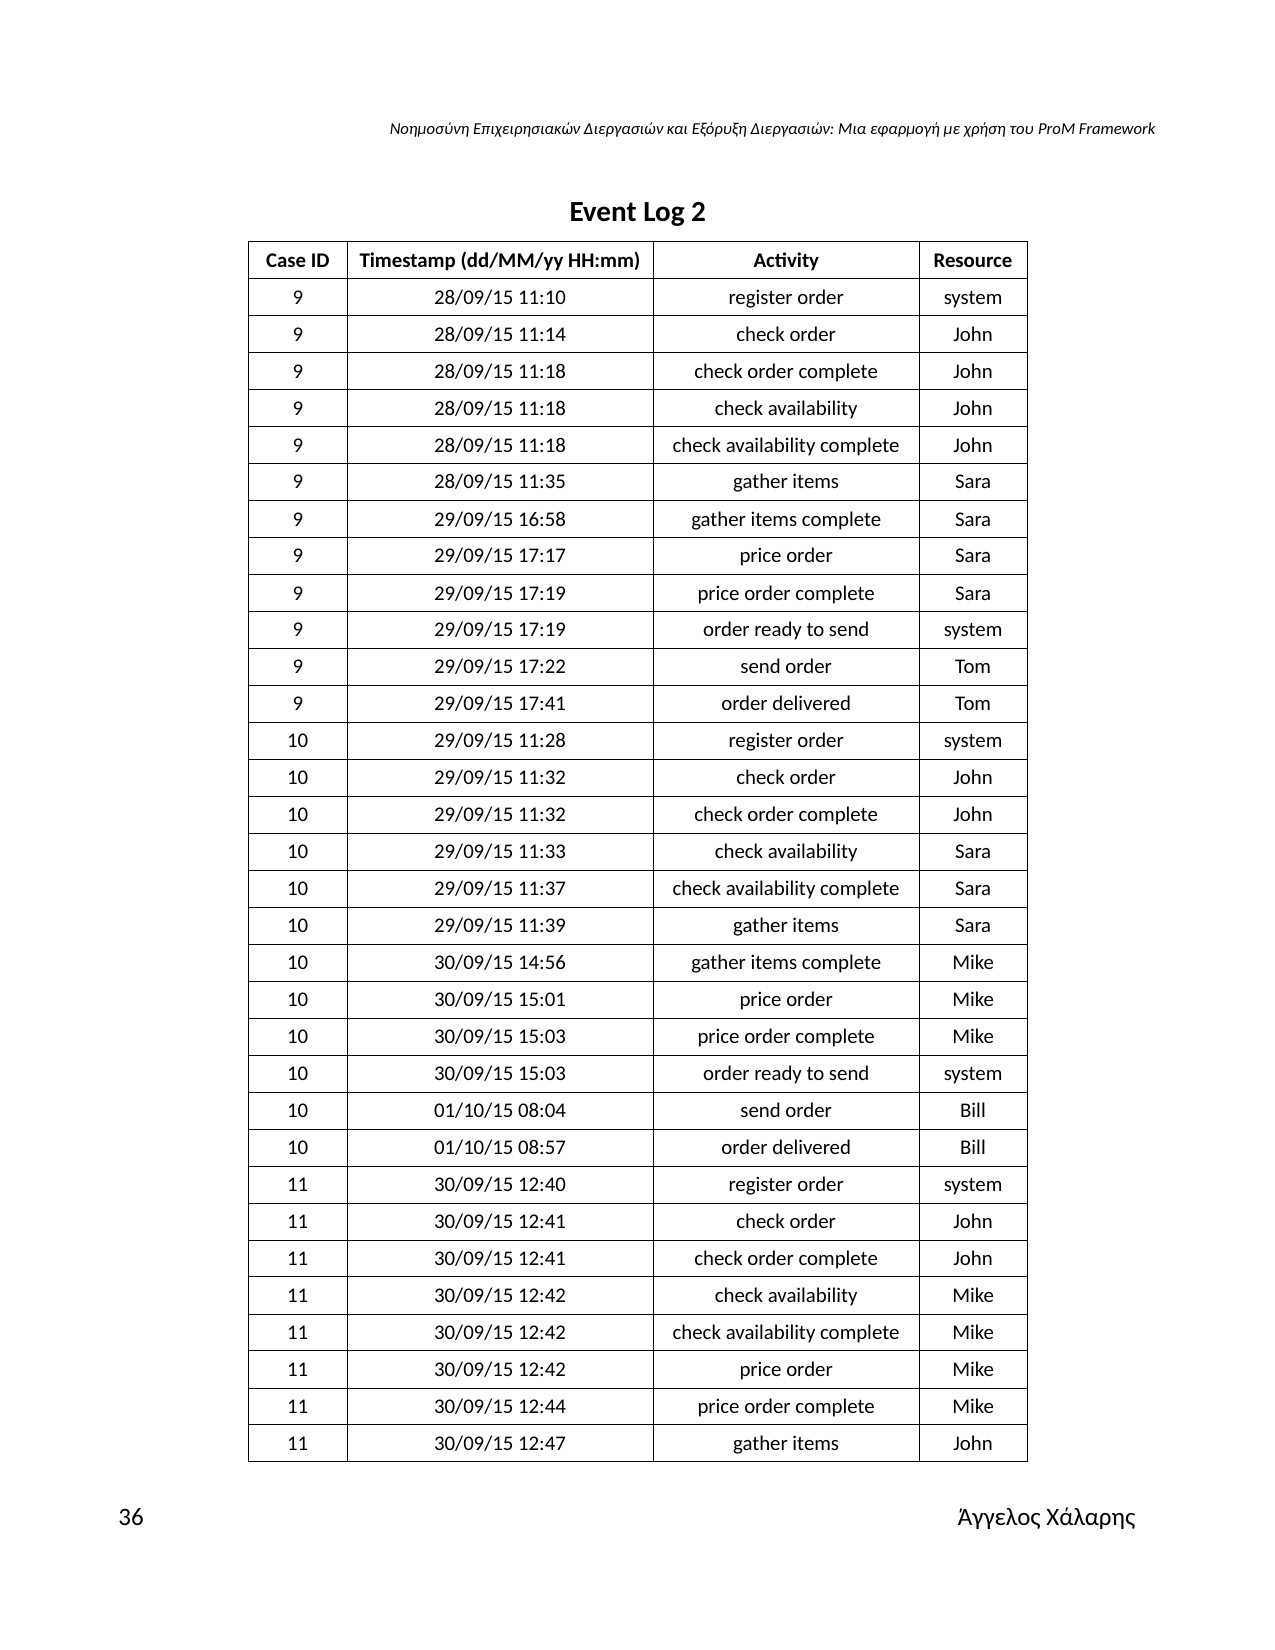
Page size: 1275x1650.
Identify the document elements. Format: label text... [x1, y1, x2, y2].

table_cell John [920, 1204, 1027, 1239]
table_cell system [920, 279, 1027, 315]
table_cell 30/09/15 12:42 [348, 1315, 653, 1350]
table_cell 01/10/15 08:57 [348, 1130, 653, 1166]
table_cell 11 [249, 1425, 347, 1461]
table_cell system [920, 612, 1027, 648]
table_cell 01/10/15 08:04 [348, 1093, 653, 1128]
table_cell 9 [249, 279, 347, 315]
table_cell order ready to send [654, 1056, 919, 1092]
table_cell 11 [249, 1277, 347, 1313]
table_cell Bill [920, 1130, 1027, 1166]
table_cell 30/09/15 12:44 [348, 1389, 653, 1424]
table_cell Mike [920, 1351, 1027, 1387]
table_cell 30/09/15 12:41 [348, 1241, 653, 1276]
table_cell 29/09/15 11:32 [348, 760, 653, 796]
table_cell Mike [920, 1315, 1027, 1350]
table_cell 29/09/15 17:22 [348, 649, 653, 685]
table_cell 10 [249, 1093, 347, 1128]
table_cell price order complete [654, 575, 919, 611]
table_cell 10 [249, 797, 347, 833]
table_cell Bill [920, 1093, 1027, 1128]
table_cell Tom [920, 686, 1027, 722]
table_cell 28/09/15 11:10 [348, 279, 653, 315]
table_cell 9 [249, 612, 347, 648]
table_cell Mike [920, 982, 1027, 1018]
table_cell price order [654, 982, 919, 1018]
table_cell 11 [249, 1315, 347, 1350]
table_cell Sara [920, 538, 1027, 574]
table_cell 29/09/15 11:28 [348, 723, 653, 759]
table_cell 29/09/15 11:33 [348, 834, 653, 870]
table_cell send order [654, 1093, 919, 1128]
table_cell 9 [249, 390, 347, 426]
table_cell John [920, 353, 1027, 389]
table_cell check order complete [654, 797, 919, 833]
table_cell 28/09/15 11:18 [348, 427, 653, 463]
table_cell 29/09/15 16:58 [348, 501, 653, 537]
table_header Resource [920, 242, 1027, 278]
table_cell check availability [654, 834, 919, 870]
table_cell 28/09/15 11:14 [348, 316, 653, 352]
table_cell 11 [249, 1204, 347, 1239]
table_header Activity [654, 242, 919, 278]
table_cell 10 [249, 908, 347, 944]
table_cell 29/09/15 17:19 [348, 612, 653, 648]
table_cell gather items complete [654, 501, 919, 537]
table_cell 9 [249, 427, 347, 463]
table_cell 30/09/15 14:56 [348, 945, 653, 981]
table_cell 10 [249, 1056, 347, 1092]
table_cell 10 [249, 1019, 347, 1054]
table_cell 29/09/15 11:32 [348, 797, 653, 833]
table_header Case ID [249, 242, 347, 278]
table_cell John [920, 760, 1027, 796]
table_cell 30/09/15 15:03 [348, 1056, 653, 1092]
table_cell 11 [249, 1241, 347, 1276]
table_cell check availability complete [654, 871, 919, 907]
table_cell order ready to send [654, 612, 919, 648]
table_cell 10 [249, 723, 347, 759]
table_cell 30/09/15 12:47 [348, 1425, 653, 1461]
table_cell 30/09/15 15:03 [348, 1019, 653, 1054]
table_cell Mike [920, 945, 1027, 981]
table_cell 10 [249, 871, 347, 907]
table_cell check availability complete [654, 427, 919, 463]
table_cell 30/09/15 12:42 [348, 1351, 653, 1387]
table_header Timestamp (dd/MM/yy HH:mm) [348, 242, 653, 278]
table_cell 10 [249, 982, 347, 1018]
table_cell John [920, 316, 1027, 352]
table_cell gather items complete [654, 945, 919, 981]
table_cell John [920, 427, 1027, 463]
table_cell check availability [654, 1277, 919, 1313]
table_cell 11 [249, 1351, 347, 1387]
table_cell Sara [920, 834, 1027, 870]
table_cell Mike [920, 1389, 1027, 1424]
table_cell register order [654, 279, 919, 315]
table_cell order delivered [654, 686, 919, 722]
table_cell Sara [920, 575, 1027, 611]
table_cell John [920, 1425, 1027, 1461]
table_cell 10 [249, 945, 347, 981]
table_cell check order [654, 316, 919, 352]
table_cell system [920, 723, 1027, 759]
table_cell John [920, 390, 1027, 426]
table_cell 9 [249, 501, 347, 537]
table_cell 9 [249, 464, 347, 500]
table_cell 10 [249, 834, 347, 870]
table_cell order delivered [654, 1130, 919, 1166]
table_cell Sara [920, 871, 1027, 907]
table_cell gather items [654, 1425, 919, 1461]
table_cell price order complete [654, 1019, 919, 1054]
table_cell price order [654, 1351, 919, 1387]
table_cell Tom [920, 649, 1027, 685]
table_cell system [920, 1056, 1027, 1092]
table_cell check order complete [654, 1241, 919, 1276]
table_cell check availability complete [654, 1315, 919, 1350]
table_cell check order complete [654, 353, 919, 389]
table_cell send order [654, 649, 919, 685]
table_cell 9 [249, 649, 347, 685]
table_cell 10 [249, 760, 347, 796]
table_cell 29/09/15 11:39 [348, 908, 653, 944]
table_cell 28/09/15 11:35 [348, 464, 653, 500]
table_cell Sara [920, 908, 1027, 944]
table_cell 11 [249, 1389, 347, 1424]
table_cell 30/09/15 12:42 [348, 1277, 653, 1313]
table_cell check order [654, 760, 919, 796]
table_cell Sara [920, 501, 1027, 537]
table_cell 9 [249, 538, 347, 574]
table_cell gather items [654, 464, 919, 500]
table_cell check order [654, 1204, 919, 1239]
table_cell system [920, 1167, 1027, 1202]
table_cell 30/09/15 15:01 [348, 982, 653, 1018]
table_cell price order complete [654, 1389, 919, 1424]
table_cell 29/09/15 17:17 [348, 538, 653, 574]
table_cell register order [654, 723, 919, 759]
table_cell 9 [249, 686, 347, 722]
table_cell 29/09/15 17:41 [348, 686, 653, 722]
table_cell 29/09/15 11:37 [348, 871, 653, 907]
table_cell John [920, 797, 1027, 833]
table_cell 9 [249, 316, 347, 352]
table_cell Sara [920, 464, 1027, 500]
table_cell 28/09/15 11:18 [348, 390, 653, 426]
table_cell 30/09/15 12:40 [348, 1167, 653, 1202]
table_cell gather items [654, 908, 919, 944]
table_cell register order [654, 1167, 919, 1202]
table_cell price order [654, 538, 919, 574]
table_cell Mike [920, 1019, 1027, 1054]
table_cell Mike [920, 1277, 1027, 1313]
table_cell 11 [249, 1167, 347, 1202]
table_cell John [920, 1241, 1027, 1276]
table_cell 9 [249, 575, 347, 611]
table_cell 10 [249, 1130, 347, 1166]
table_cell 9 [249, 353, 347, 389]
table_cell check availability [654, 390, 919, 426]
table_cell 30/09/15 12:41 [348, 1204, 653, 1239]
table_cell 29/09/15 17:19 [348, 575, 653, 611]
subtitle Event Log 2 [118, 193, 1157, 228]
table_cell 28/09/15 11:18 [348, 353, 653, 389]
